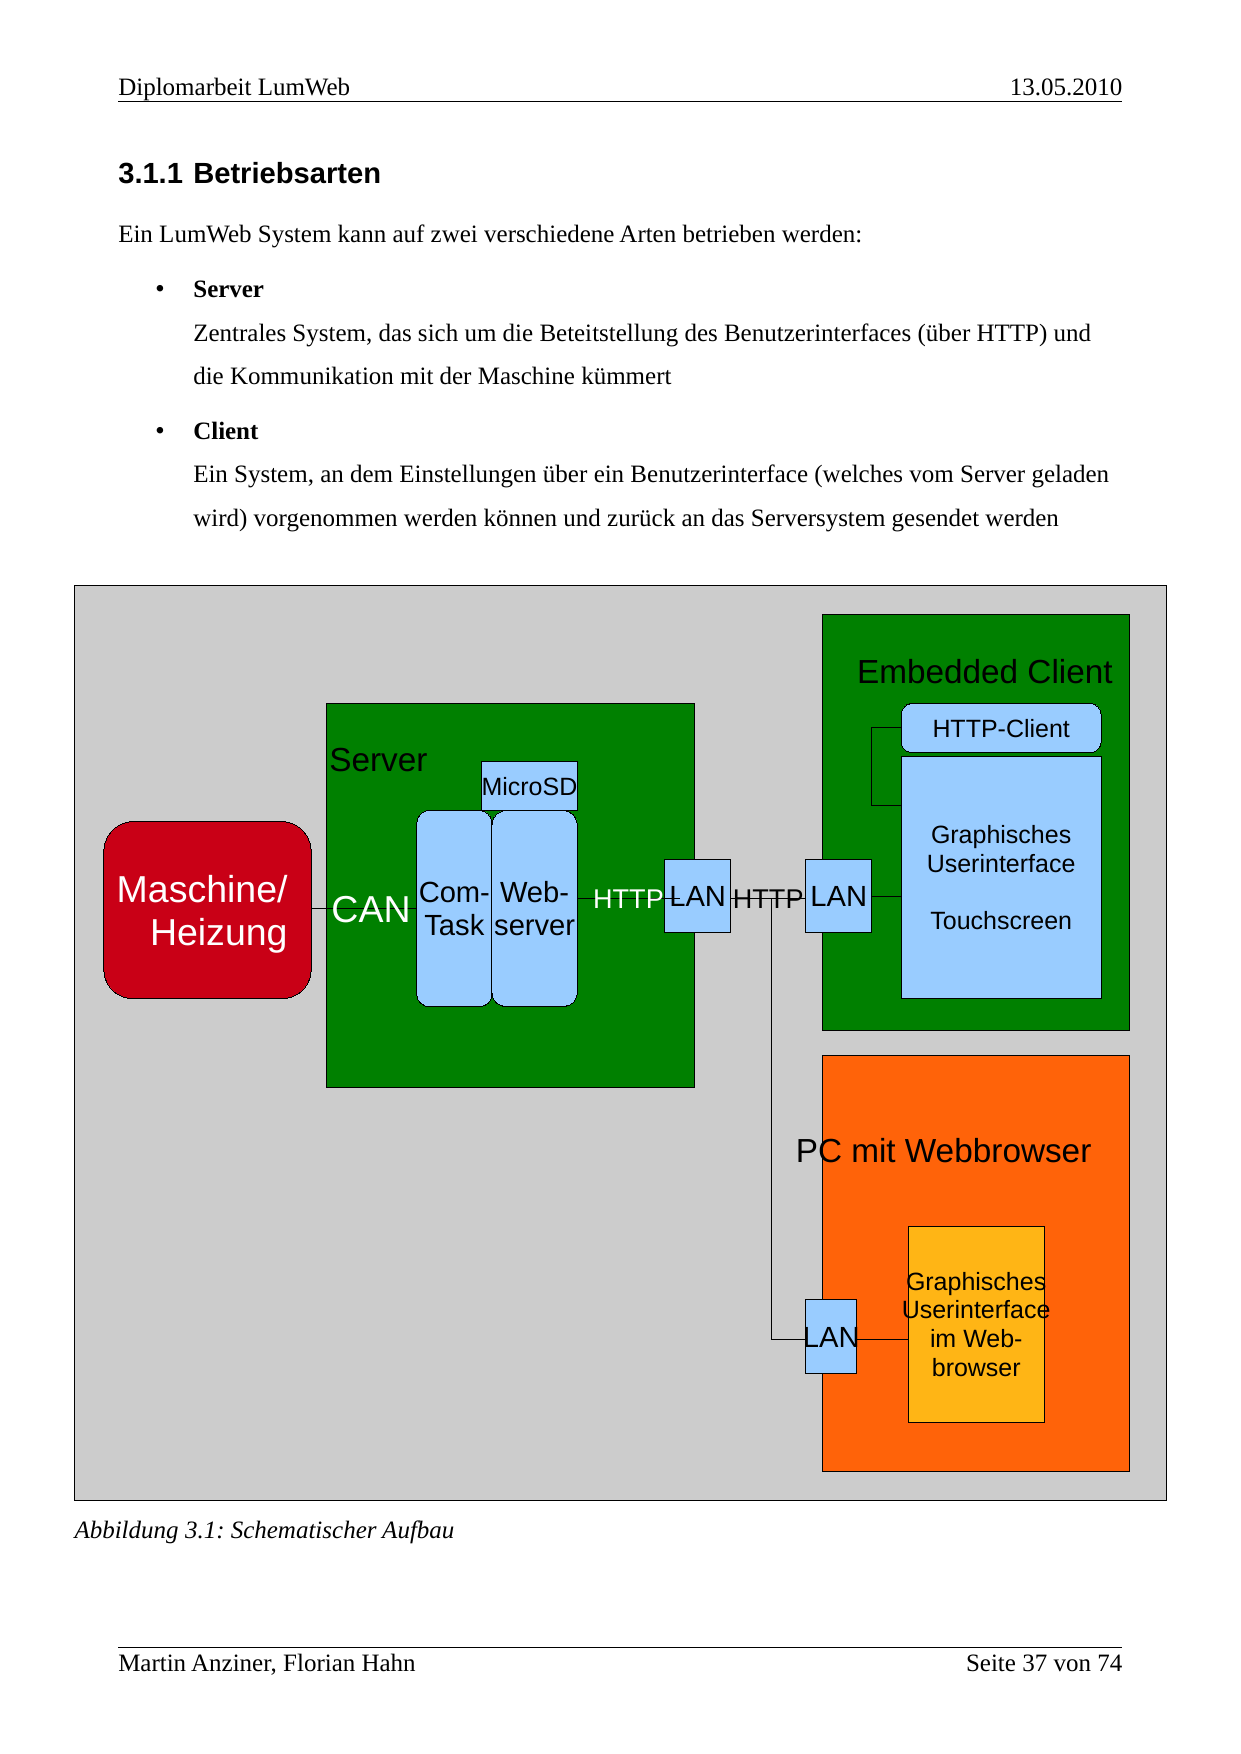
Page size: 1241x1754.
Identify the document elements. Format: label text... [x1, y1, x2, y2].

text Ein LumWeb System kann auf zwei verschiedene Arten betrieben werden: [118, 219, 1122, 248]
text Abbildung 3.1: Schematischer Aufbau [74, 1501, 1167, 1544]
list Server Zentrales System, das sich um die Beteitstellung des Benutzerinterfaces (über HTTP) und die Kommunikation mit der Maschine kümmert [156, 274, 1122, 389]
subtitle Betriebsarten [118, 156, 1122, 190]
list Client Ein System, an dem Einstellungen über ein Benutzerinterface (welches vom Server geladen wird) vorgenommen werden können und zurück an das Serversystem gesendet werden [156, 416, 1122, 531]
